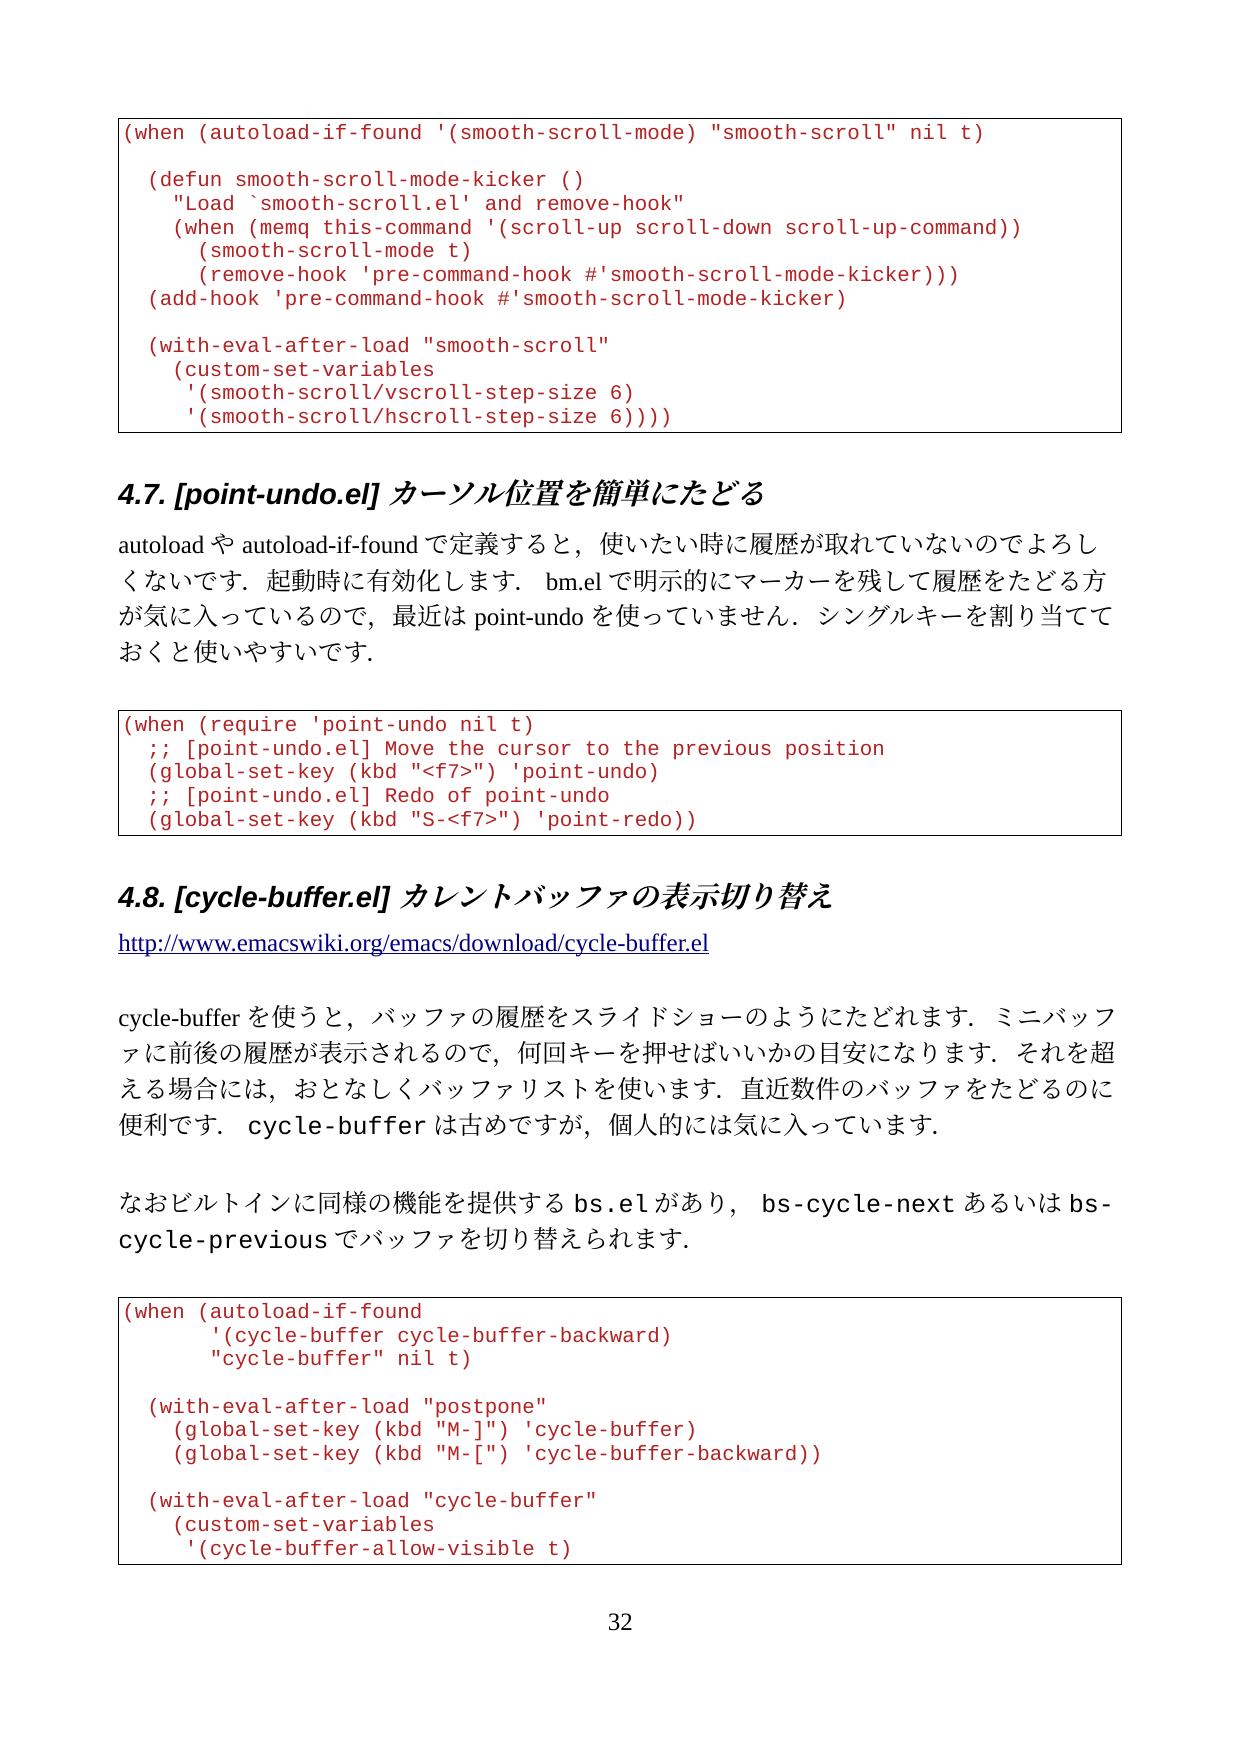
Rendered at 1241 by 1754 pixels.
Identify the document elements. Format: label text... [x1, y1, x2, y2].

text (with-eval-after-load "postpone" [119, 1392, 1121, 1415]
text '(cycle-buffer-allow-visible t) [119, 1534, 1121, 1564]
text cycle-buffer を使うと，バッファの履歴をスライドショーのようにたどれます．ミニバッファに前後の履歴が表示されるので，何回キーを押せばいいかの目安になります．それを超える場合には，おとなしくバッファリストを使います．直近数件のバッファをたどるのに便利です． cycle-buffer は古めですが，個人的には気に入っています． [118, 998, 1122, 1171]
text (global-set-key (kbd "S-<f7>") 'point-redo)) [119, 805, 1121, 835]
text (defun smooth-scroll-mode-kicker () [119, 165, 1121, 189]
text (when (memq this-command '(scroll-up scroll-down scroll-up-command)) [119, 213, 1121, 236]
text '(smooth-scroll/vscroll-step-size 6) [119, 378, 1121, 402]
text なおビルトインに同様の機能を提供する bs.el があり， bs-cycle-next あるいは bs-cycle-previous でバッファを切り替えられます． [118, 1183, 1122, 1285]
text "Load `smooth-scroll.el' and remove-hook" [119, 189, 1121, 213]
text autoload や autoload-if-found で定義すると，使いたい時に履歴が取れていないのでよろしくないです．起動時に有効化します． bm.el で明示的にマーカーを残して履歴をたどる方が気に入っているので，最近は point-undo を使っていません．シングルキーを割り当てておくと使いやすいです． [118, 525, 1122, 698]
text (smooth-scroll-mode t) [119, 236, 1121, 260]
text '(smooth-scroll/hscroll-step-size 6)))) [119, 402, 1121, 432]
text (when (require 'point-undo nil t) [119, 711, 1121, 734]
text (custom-set-variables [119, 1510, 1121, 1534]
text (add-hook 'pre-command-hook #'smooth-scroll-mode-kicker) [119, 284, 1121, 307]
text (with-eval-after-load "cycle-buffer" [119, 1486, 1121, 1510]
subtitle [point-undo.el] カーソル位置を簡単にたどる [118, 471, 1122, 513]
text (remove-hook 'pre-command-hook #'smooth-scroll-mode-kicker))) [119, 260, 1121, 284]
text (custom-set-variables [119, 354, 1121, 378]
text ;; [point-undo.el] Move the cursor to the previous position [119, 734, 1121, 757]
text (global-set-key (kbd "M-]") 'cycle-buffer) [119, 1415, 1121, 1439]
text (global-set-key (kbd "M-[") 'cycle-buffer-backward)) [119, 1439, 1121, 1463]
text '(cycle-buffer cycle-buffer-backward) [119, 1321, 1121, 1344]
text http://www.emacswiki.org/emacs/download/cycle-buffer.el [118, 928, 1122, 986]
text ;; [point-undo.el] Redo of point-undo [119, 781, 1121, 805]
text (global-set-key (kbd "<f7>") 'point-undo) [119, 757, 1121, 781]
text "cycle-buffer" nil t) [119, 1344, 1121, 1368]
subtitle [cycle-buffer.el] カレントバッファの表示切り替え [118, 874, 1122, 916]
text (when (autoload-if-found '(smooth-scroll-mode) "smooth-scroll" nil t) [119, 119, 1121, 142]
text (with-eval-after-load "smooth-scroll" [119, 331, 1121, 354]
text (when (autoload-if-found [119, 1298, 1121, 1321]
